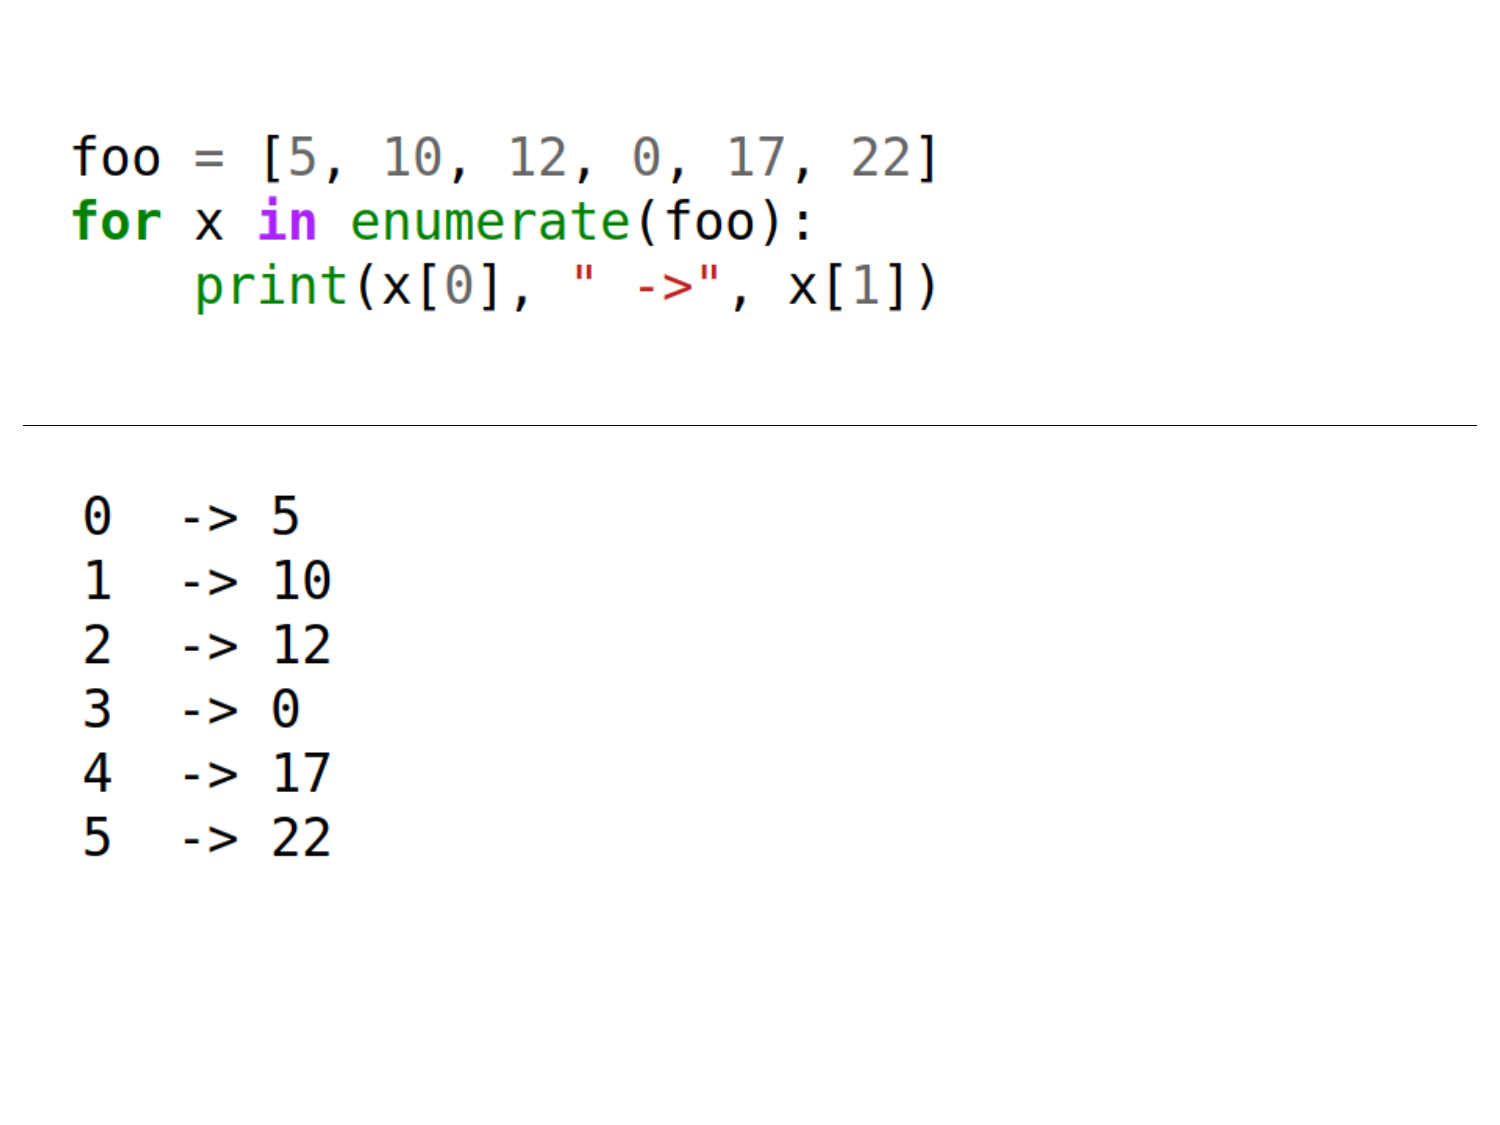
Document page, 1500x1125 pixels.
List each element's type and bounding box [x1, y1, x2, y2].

picture [59, 118, 959, 329]
picture [66, 474, 361, 886]
